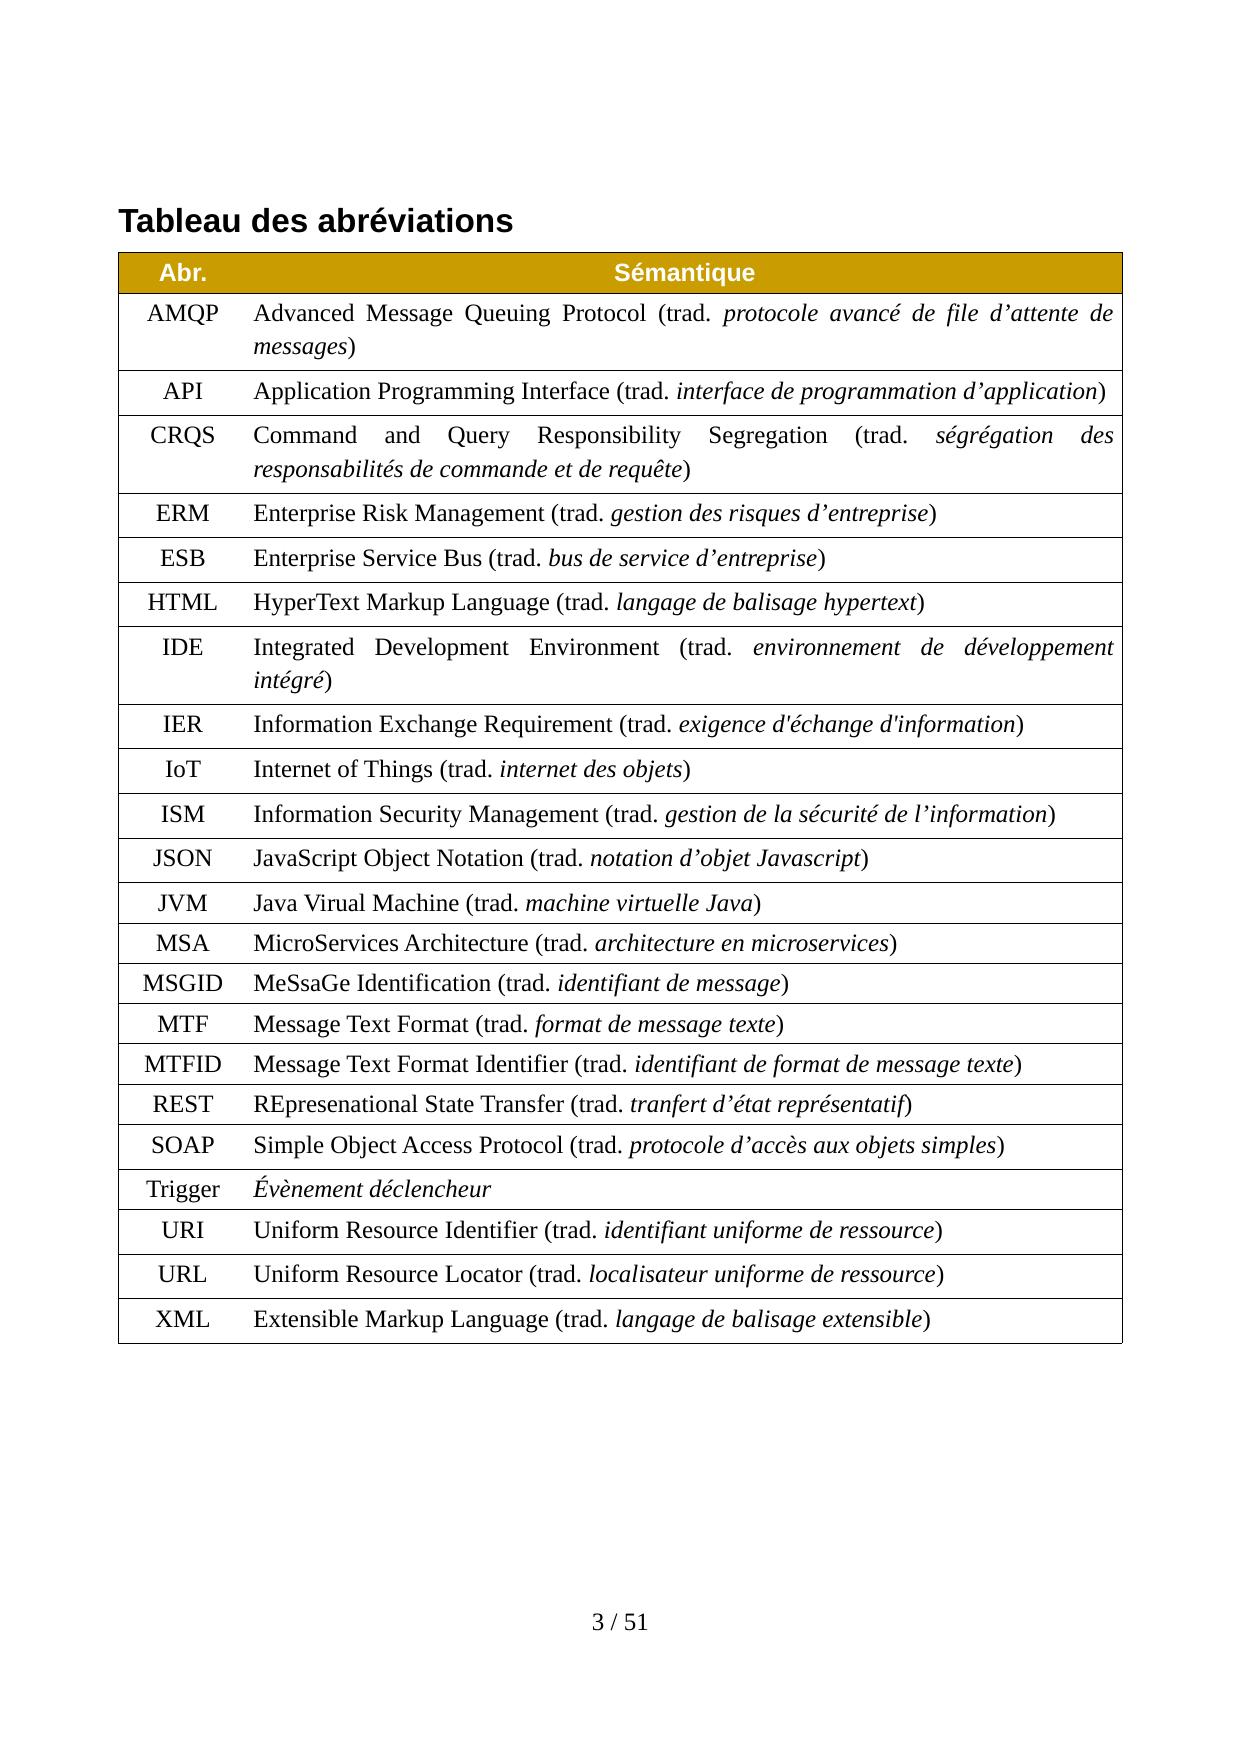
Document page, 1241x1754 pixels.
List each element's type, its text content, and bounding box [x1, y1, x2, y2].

table_cell Enterprise Risk Management (trad. gestion des risques d’entreprise) [247, 494, 1122, 537]
table_cell Uniform Resource Identifier (trad. identifiant uniforme de ressource) [247, 1210, 1122, 1253]
table_cell IoT [119, 749, 247, 793]
table_cell IER [119, 705, 247, 748]
table_cell API [119, 371, 247, 415]
table_cell MSGID [119, 964, 247, 1003]
subtitle Tableau des abréviations [118, 201, 1122, 240]
table_cell ESB [119, 538, 247, 582]
table_cell REpresenational State Transfer (trad. tranfert d’état représentatif) [247, 1085, 1122, 1124]
table_cell Command and Query Responsibility Segregation (trad. ségrégation des responsabilités de commande et de requête) [247, 416, 1122, 492]
table_cell JSON [119, 839, 247, 882]
table_cell CRQS [119, 416, 247, 492]
table_cell MTF [119, 1004, 247, 1043]
table_cell URI [119, 1210, 247, 1253]
table_cell Simple Object Access Protocol (trad. protocole d’accès aux objets simples) [247, 1125, 1122, 1168]
table_cell Message Text Format Identifier (trad. identifiant de format de message texte) [247, 1044, 1122, 1084]
table_cell ERM [119, 494, 247, 537]
table_cell JavaScript Object Notation (trad. notation d’objet Javascript) [247, 839, 1122, 882]
table_cell XML [119, 1299, 247, 1343]
table_cell Integrated Development Environment (trad. environnement de développement intégré) [247, 627, 1122, 704]
table_cell Internet of Things (trad. internet des objets) [247, 749, 1122, 793]
table_cell Advanced Message Queuing Protocol (trad. protocole avancé de file d’attente de messages) [247, 294, 1122, 370]
table_cell Application Programming Interface (trad. interface de programmation d’application) [247, 371, 1122, 415]
table_cell REST [119, 1085, 247, 1124]
table_cell MicroServices Architecture (trad. architecture en microservices) [247, 924, 1122, 963]
table_cell MeSsaGe Identification (trad. identifiant de message) [247, 964, 1122, 1003]
table_cell ISM [119, 794, 247, 837]
table_cell HTML [119, 583, 247, 626]
table_cell Message Text Format (trad. format de message texte) [247, 1004, 1122, 1043]
table_header Abr. [119, 253, 247, 293]
table_cell JVM [119, 883, 247, 922]
table_cell Information Exchange Requirement (trad. exigence d'échange d'information) [247, 705, 1122, 748]
table_cell Enterprise Service Bus (trad. bus de service d’entreprise) [247, 538, 1122, 582]
table_cell HyperText Markup Language (trad. langage de balisage hypertext) [247, 583, 1122, 626]
table_cell Trigger [119, 1170, 247, 1209]
table_cell Extensible Markup Language (trad. langage de balisage extensible) [247, 1299, 1122, 1343]
table_cell SOAP [119, 1125, 247, 1168]
table_cell Uniform Resource Locator (trad. localisateur uniforme de ressource) [247, 1255, 1122, 1298]
table_cell Information Security Management (trad. gestion de la sécurité de l’information) [247, 794, 1122, 837]
table_cell MTFID [119, 1044, 247, 1084]
table_header Sémantique [247, 253, 1122, 293]
table_cell Java Virual Machine (trad. machine virtuelle Java) [247, 883, 1122, 922]
table_cell Évènement déclencheur [247, 1170, 1122, 1209]
table_cell MSA [119, 924, 247, 963]
table_cell URL [119, 1255, 247, 1298]
table_cell AMQP [119, 294, 247, 370]
table_cell IDE [119, 627, 247, 704]
